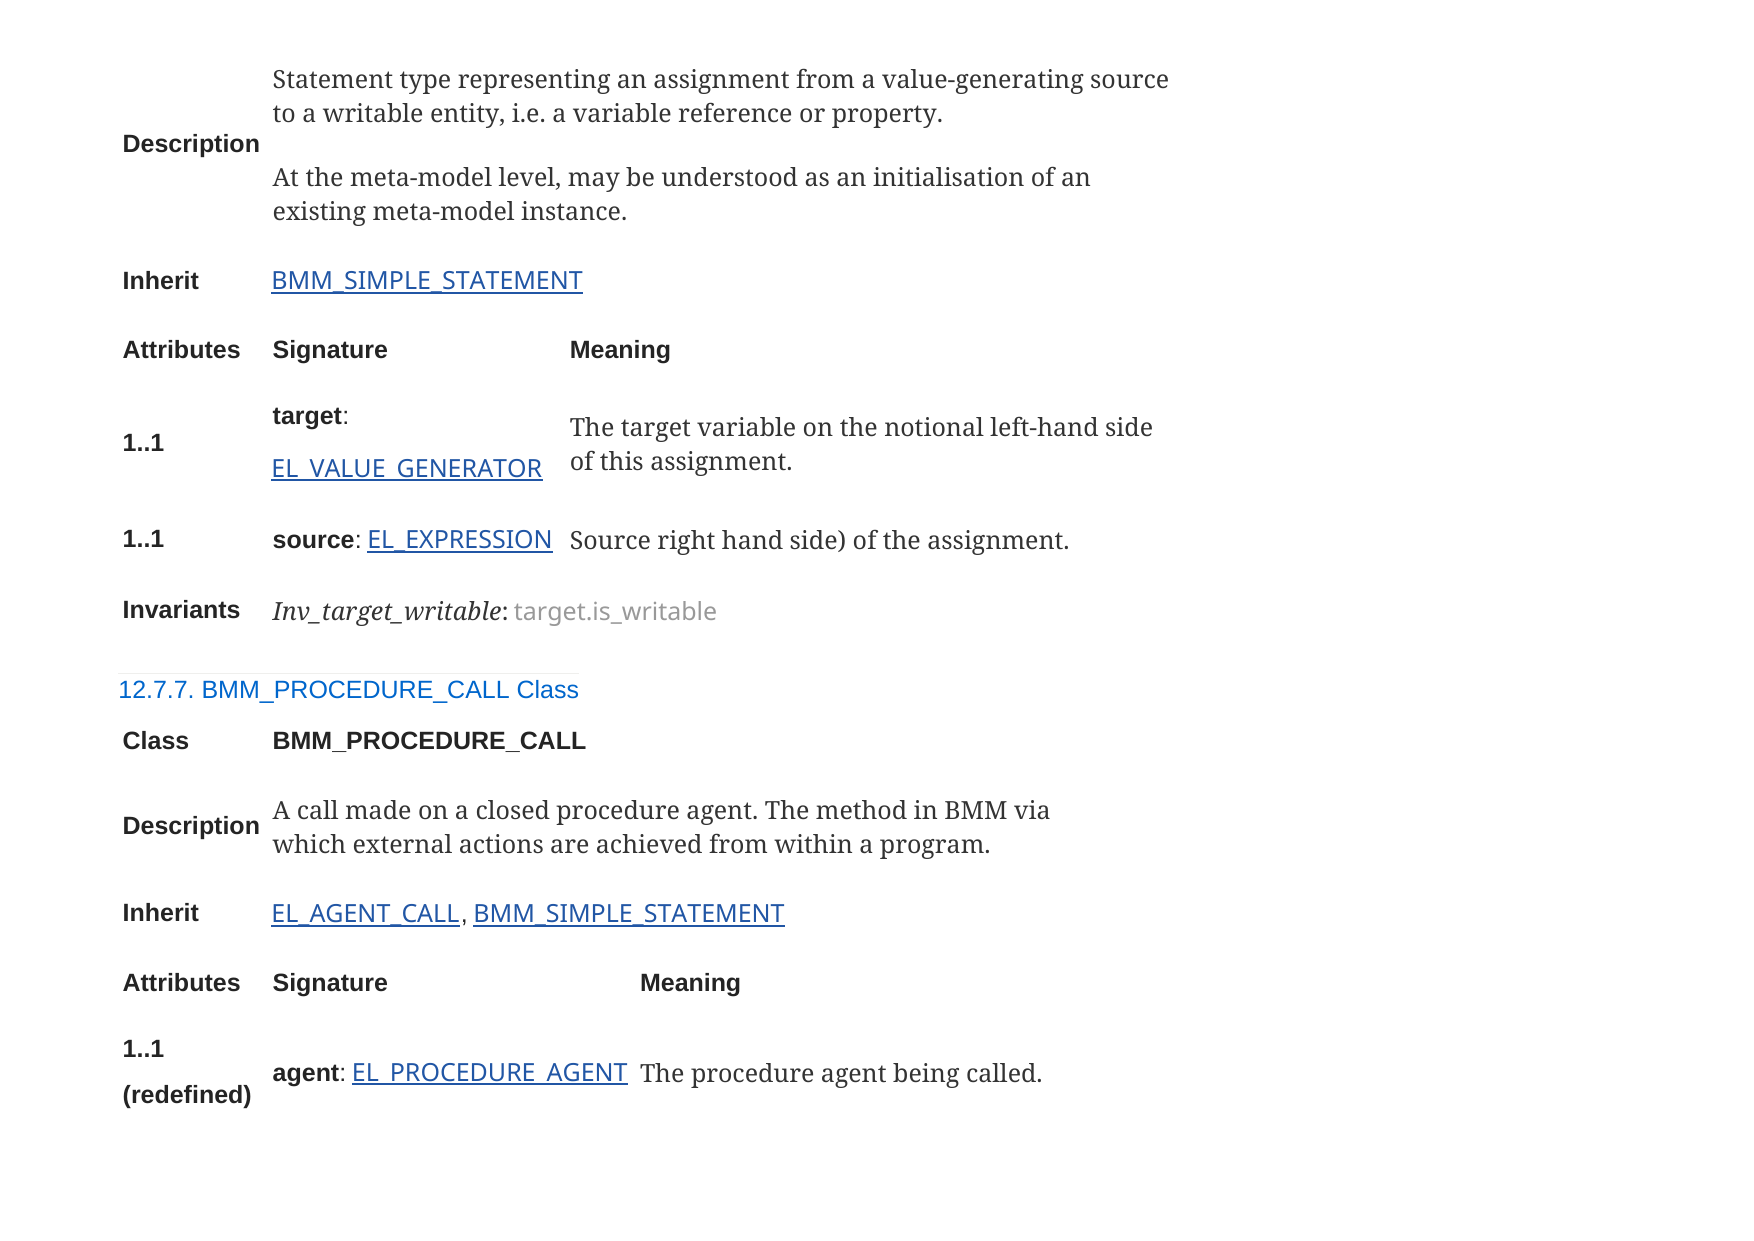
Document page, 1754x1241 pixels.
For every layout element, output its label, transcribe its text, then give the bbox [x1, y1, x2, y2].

table_cell 1..1 [118, 398, 268, 519]
table_header BMM_PROCEDURE_CALL [268, 723, 1061, 789]
table_cell The procedure agent being called. [636, 1031, 1061, 1143]
table_cell source: EL_EXPRESSION [268, 519, 565, 591]
table_header Class [118, 723, 268, 789]
table_cell Meaning [636, 965, 1061, 1031]
table_cell The target variable on the notional left-hand side of this assignment. [565, 398, 1181, 519]
table_cell Meaning [565, 332, 1181, 398]
table_cell Attributes [118, 965, 268, 1031]
table_cell 1..1 (redefined) [118, 1031, 268, 1143]
table_cell A call made on a closed procedure agent. The method in BMM via which external actions are achieved from within a program. [268, 790, 1061, 893]
table_cell EL_AGENT_CALL, BMM_SIMPLE_STATEMENT [268, 893, 1061, 964]
table_cell Signature [268, 965, 636, 1031]
table_cell Source right hand side) of the assignment. [565, 519, 1181, 591]
table_cell Attributes [118, 332, 268, 398]
table_cell Signature [268, 332, 565, 398]
table_cell agent: EL_PROCEDURE_AGENT [268, 1031, 636, 1143]
table_cell Description [118, 790, 268, 893]
table_cell BMM_SIMPLE_STATEMENT [268, 260, 1181, 332]
table_cell target: EL_VALUE_GENERATOR [268, 398, 565, 519]
subtitle 12.7.7. BMM_PROCEDURE_CALL Class [118, 672, 1695, 704]
table_cell Inherit [118, 260, 268, 332]
table_cell 1..1 [118, 519, 268, 591]
table_cell Invariants [118, 591, 268, 660]
table_cell Inherit [118, 893, 268, 964]
table_cell Description [118, 59, 268, 260]
table_cell Inv_target_writable: target.is_writable [268, 591, 1181, 660]
table_cell Statement type representing an assignment from a value-generating source to a writable entity, i.e. a variable reference or property. At the meta-model level, may be understood as an initialisation of an existing meta-model instance. [268, 59, 1181, 260]
